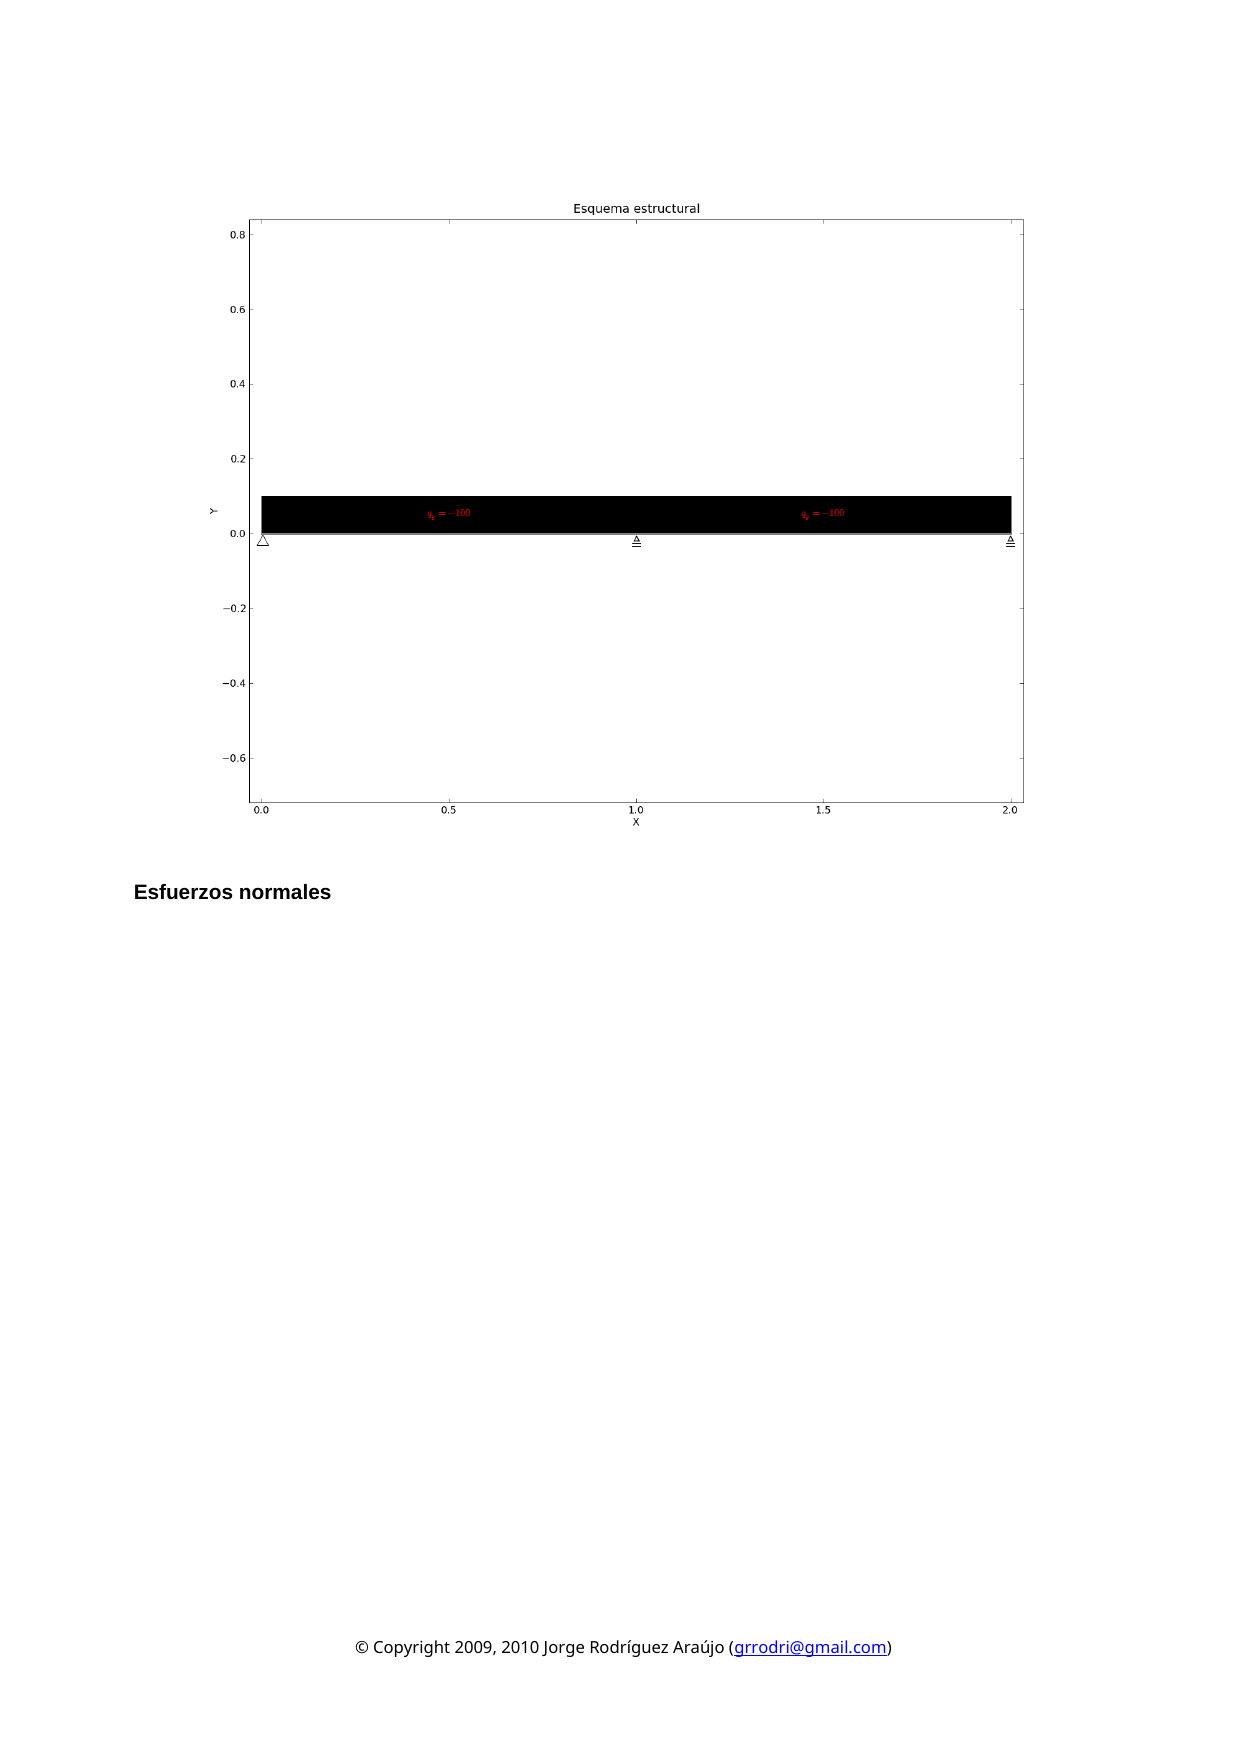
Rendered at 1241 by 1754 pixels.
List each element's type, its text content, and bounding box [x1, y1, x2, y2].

picture [124, 147, 1123, 875]
subtitle Esfuerzos normales [133, 875, 1113, 904]
